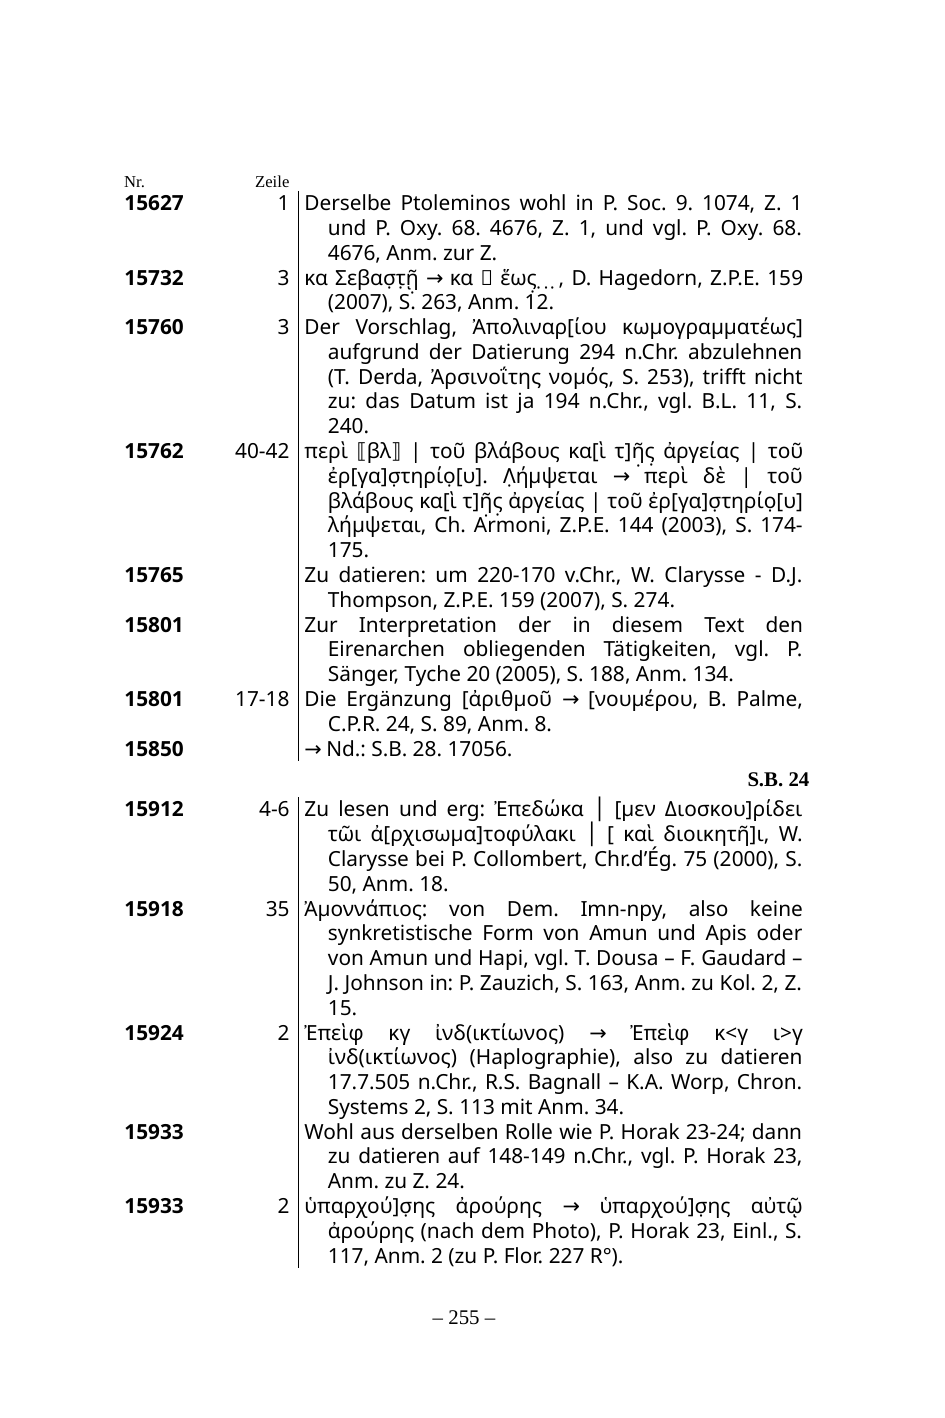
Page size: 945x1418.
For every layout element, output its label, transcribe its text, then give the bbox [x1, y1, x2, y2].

table_cell Zu datieren: um 220-170 v.Chr., W. Clarysse - D.J. Thompson, Z.P.E. 159 (2007), S. 274. [299, 563, 809, 612]
table_cell 15760 [118, 315, 207, 439]
table_cell 15933 [118, 1119, 207, 1194]
table_cell 2 [207, 1194, 298, 1268]
table_cell 3 [207, 265, 298, 315]
table_cell Die Ergänzung [ἀριθμοῦ → [νουμέρου, B. Palme, C.P.R. 24, S. 89, Anm. 8. [299, 687, 809, 736]
table_header 15912 [118, 797, 207, 896]
table_cell Ἀμοννάπιος: von Dem. Imn-npy, also keine synkretistische Form von Amun und Apis oder von Amun und Hapi, vgl. T. Dousa – F. Gaudard – J. Johnson in: P. Zauzich, S. 163, Anm. zu Kol. 2, Z. 15. [299, 896, 809, 1020]
table_cell → Nd.: S.B. 28. 17056. [299, 736, 809, 761]
table_cell 15801 [118, 612, 207, 687]
table_cell 15801 [118, 687, 207, 736]
table_cell Der Vorschlag, Ἀπολιναρ[ίου κωμογραμματέως] aufgrund der Datierung 294 n.Chr. abzulehnen (T. Derda, Ἀρσινοΐτης νομός, S. 253), trifft nicht zu: das Datum ist ja 194 n.Chr., vgl. B.L. 11, S. 240. [299, 315, 809, 439]
table_cell 15627 [118, 191, 207, 265]
table_cell 3 [207, 315, 298, 439]
table_cell 15933 [118, 1194, 207, 1268]
table_cell Zur Interpretation der in diesem Text den Eirenarchen obliegenden Tätigkeiten, vgl. P. Sänger, Tyche 20 (2005), S. 188, Anm. 134. [299, 612, 809, 687]
table_cell 35 [207, 896, 298, 1020]
table_cell 1 [207, 191, 298, 265]
table_cell περὶ ⟦βλ⟧ | τοῦ βλάβους κα[ὶ τ]ῆ̣ς̣ ἀργείας | τοῦ ἐρ[γα]σ̣τηρίο̣[υ]. Λ̣ήμψεται → περὶ δὲ | τοῦ βλάβους κα[ὶ τ]ῆ̣ς̣ ἀργείας | τοῦ ἐρ[γα]σ̣τηρίο̣[υ] λήμψεται, Ch. Armoni, Z.P.E. 144 (2003), S. 174-175. [299, 439, 809, 563]
table_cell 40-42 [207, 439, 298, 563]
table_cell Derselbe Ptoleminos wohl in P. Soc. 9. 1074, Z. 1 und P. Oxy. 68. 4676, Z. 1, und vgl. P. Oxy. 68. 4676, Anm. zur Z. [299, 191, 809, 265]
table_cell [207, 563, 298, 612]
table_header Zu lesen und erg: Ἐπεδώκα │ [μεν Διοσκου]ρίδει τῶι ἀ[ρχισωμα]τοφύλακι │ [ καὶ διοικητῆ]ι, W. Clarysse bei P. Collombert, Chr.d’Ég. 75 (2000), S. 50, Anm. 18. [299, 797, 809, 896]
subtitle S.B. 24 [118, 767, 809, 791]
table_cell 2 [207, 1020, 298, 1119]
table_cell ὑπαρχού]σ̣ης ἀρούρης → ὑπαρχού]σ̣ης αὐτῷ ἀρούρης (nach dem Photo), P. Horak 23, Einl., S. 117, Anm. 2 (zu P. Flor. 227 R°). [299, 1194, 809, 1268]
table_cell [207, 612, 298, 687]
table_cell Ἐπεὶφ κγ ἰνδ(ικτίωνος) → Ἐπεὶφ κ<γ ι>γ ἰνδ(ικτίωνος) (Haplographie), also zu datieren 17.7.505 n.Chr., R.S. Bagnall – K.A. Worp, Chron. Systems 2, S. 113 mit Anm. 34. [299, 1020, 809, 1119]
table_cell 17-18 [207, 687, 298, 736]
table_cell 15762 [118, 439, 207, 563]
table_header 4-6 [207, 797, 298, 896]
table_cell [207, 736, 298, 761]
table_cell κα Σεβασ̣τ̣ῇ̣ → κα  ἕως̣ ̣ ̣ ̣, D. Hagedorn, Z.P.E. 159 (2007), S. 263, Anm. 12. [299, 265, 809, 315]
table_cell Wohl aus derselben Rolle wie P. Horak 23-24; dann zu datieren auf 148-149 n.Chr., vgl. P. Horak 23, Anm. zu Z. 24. [299, 1119, 809, 1194]
table_cell [207, 1119, 298, 1194]
table_cell 15732 [118, 265, 207, 315]
table_cell 15924 [118, 1020, 207, 1119]
table_cell 15918 [118, 896, 207, 1020]
table_cell 15850 [118, 736, 207, 761]
table_cell 15765 [118, 563, 207, 612]
